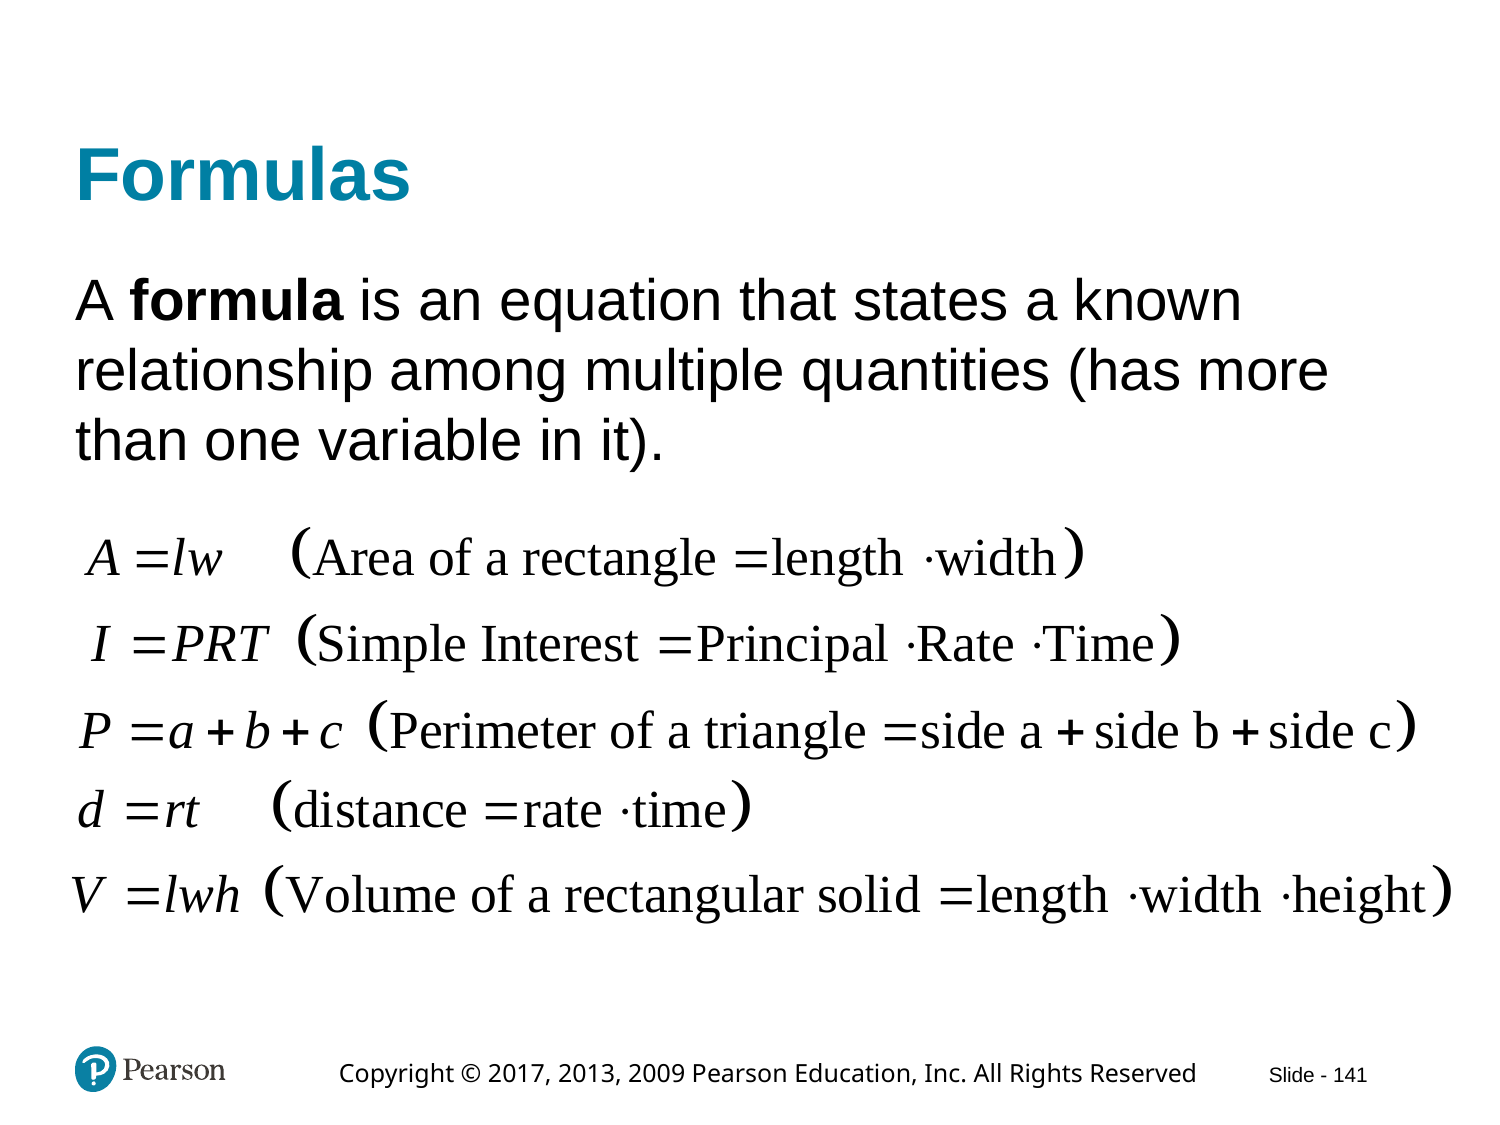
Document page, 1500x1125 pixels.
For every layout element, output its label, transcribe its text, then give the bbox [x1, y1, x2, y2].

chart [86, 610, 1181, 687]
chart [74, 696, 1416, 773]
title Formulas [75, 35, 1425, 216]
list A formula is an equation that states a known relationship among multiple quantities (has more than one variable in it). [75, 262, 1425, 486]
chart [79, 523, 1085, 600]
chart [71, 860, 1451, 938]
chart [73, 776, 751, 853]
